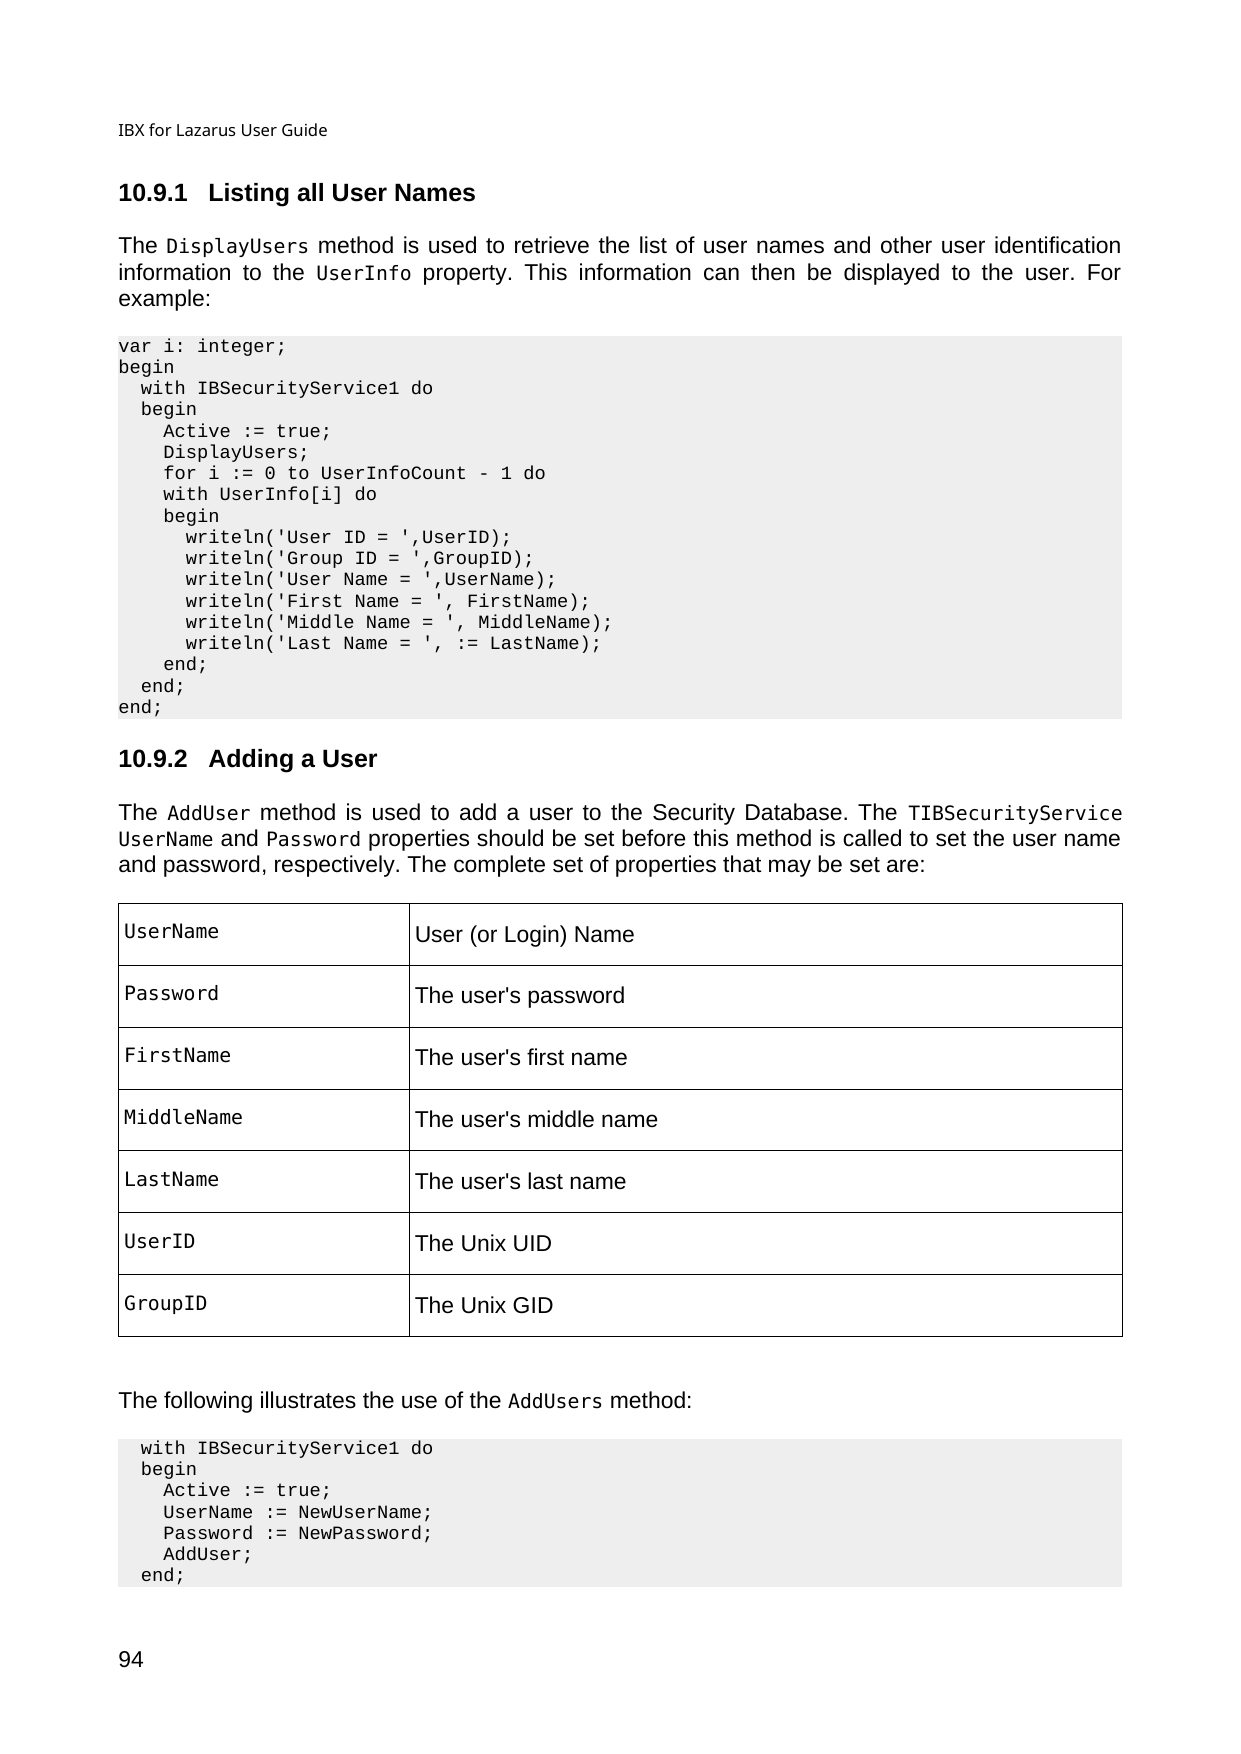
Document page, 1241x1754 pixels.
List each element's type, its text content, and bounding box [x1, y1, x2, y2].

text DisplayUsers; [118, 443, 1122, 464]
text begin [118, 358, 1122, 379]
subtitle Adding a User [118, 744, 1122, 773]
text for i := 0 to UserInfoCount - 1 do [118, 464, 1122, 485]
text end; [118, 698, 1122, 719]
table_cell MiddleName [119, 1090, 409, 1150]
table_cell GroupID [119, 1275, 409, 1336]
text with UserInfo[i] do [118, 485, 1122, 506]
text end; [118, 676, 1122, 698]
text The following illustrates the use of the AddUsers method: [118, 1387, 1122, 1414]
text UserName := NewUserName; [118, 1502, 1122, 1524]
text Password := NewPassword; [118, 1524, 1122, 1545]
text writeln('User ID = ',UserID); [118, 528, 1122, 549]
subtitle Listing all User Names [118, 178, 1122, 207]
table_cell The user's first name [410, 1028, 1122, 1088]
text end; [118, 655, 1122, 676]
table_cell The user's middle name [410, 1090, 1122, 1150]
table_cell Password [119, 966, 409, 1027]
text writeln('Group ID = ',GroupID); [118, 549, 1122, 570]
table_cell LastName [119, 1151, 409, 1212]
text begin [118, 1460, 1122, 1481]
text with IBSecurityService1 do [118, 379, 1122, 400]
text writeln('Last Name = ', := LastName); [118, 634, 1122, 655]
table_cell The Unix UID [410, 1213, 1122, 1274]
text writeln('User Name = ',UserName); [118, 570, 1122, 591]
table_cell The user's password [410, 966, 1122, 1027]
table_cell UserID [119, 1213, 409, 1274]
text with IBSecurityService1 do [118, 1439, 1122, 1460]
text end; [118, 1566, 1122, 1587]
text AddUser; [118, 1545, 1122, 1566]
text writeln('First Name = ', FirstName); [118, 591, 1122, 613]
table_header User (or Login) Name [410, 904, 1122, 965]
text begin [118, 400, 1122, 421]
text begin [118, 506, 1122, 528]
table_header UserName [119, 904, 409, 965]
table_cell FirstName [119, 1028, 409, 1088]
text var i: integer; [118, 336, 1122, 358]
text Active := true; [118, 421, 1122, 443]
text Active := true; [118, 1481, 1122, 1502]
table_cell The user's last name [410, 1151, 1122, 1212]
text The AddUser method is used to add a user to the Security Database. The TIBSecurityService UserName and Password properties should be set before this method is called to set the user name and password, respectively. The complete set of properties that may be set are: [118, 799, 1122, 878]
text The DisplayUsers method is used to retrieve the list of user names and other user identification information to the UserInfo property. This information can then be displayed to the user. For example: [118, 232, 1122, 311]
text writeln('Middle Name = ', MiddleName); [118, 613, 1122, 634]
table_cell The Unix GID [410, 1275, 1122, 1336]
